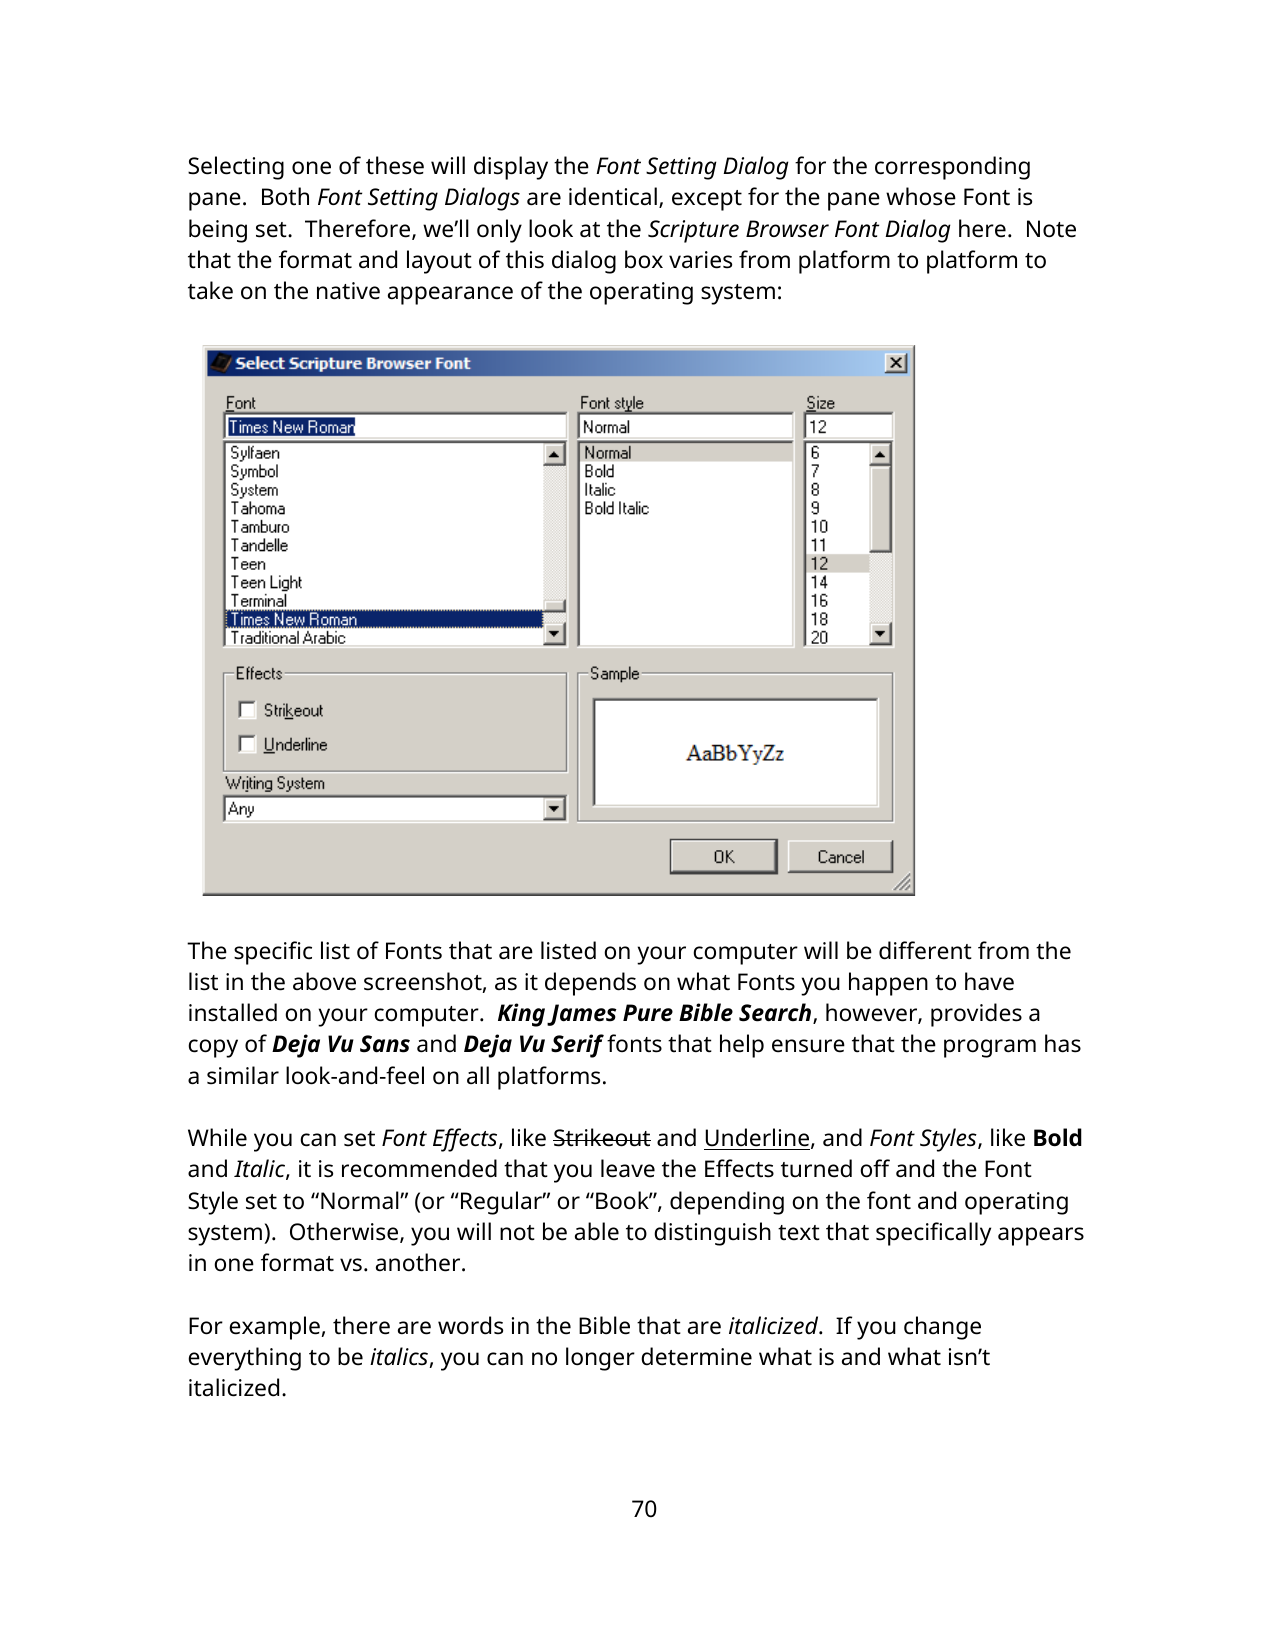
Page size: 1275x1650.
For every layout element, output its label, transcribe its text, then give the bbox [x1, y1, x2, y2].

picture [202, 345, 916, 896]
text For example, there are words in the Bible that are italicized. If you change everything to be italics, you can no longer determine what is and what isn’t italicized. [187, 1309, 1087, 1403]
text While you can set Font Effects, like Strikeout and Underline, and Font Styles, like Bold and Italic, it is recommended that you leave the Effects turned off and the Font Style set to “Normal” (or “Regular” or “Book”, depending on the font and operating system). Otherwise, you will not be able to distinguish text that specifically appears in one format vs. another. [187, 1122, 1087, 1278]
text Selecting one of these will display the Font Setting Dialog for the corresponding pane. Both Font Setting Dialogs are identical, except for the pane whose Font is being set. Therefore, we’ll only look at the Scripture Browser Font Dialog here. Note that the format and layout of this dialog box varies from platform to platform to take on the native appearance of the operating system: [187, 150, 1087, 306]
text The specific list of Fonts that are listed on your computer will be different from the list in the above screenshot, as it depends on what Fonts you happen to have installed on your computer. King James Pure Bible Search, however, provides a copy of Deja Vu Sans and Deja Vu Serif fonts that help ensure that the program has a similar look-and-feel on all platforms. [187, 934, 1087, 1091]
